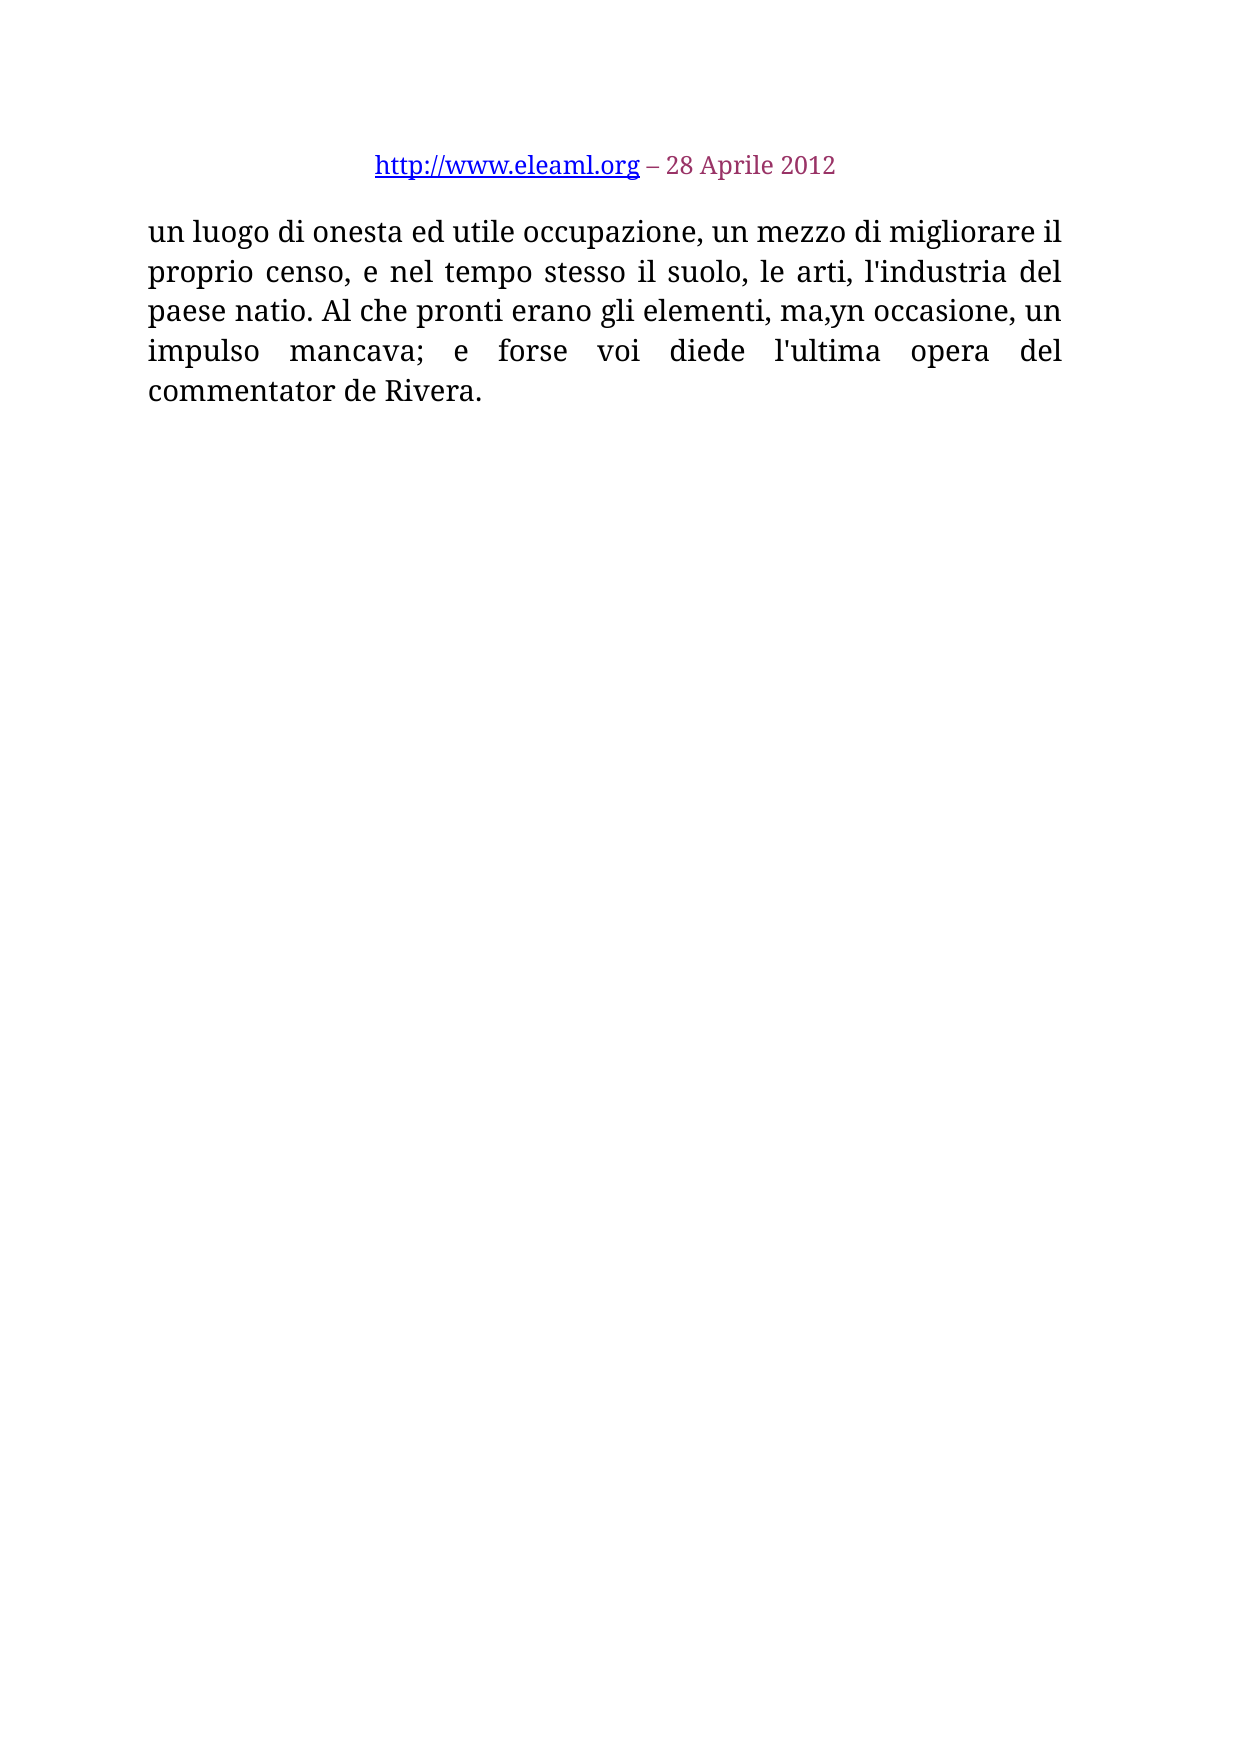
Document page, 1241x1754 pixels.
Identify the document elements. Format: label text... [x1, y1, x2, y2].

text un luogo di onesta ed utile occupazione, un mezzo di migliorare il proprio censo, e nel tempo stesso il suolo, le arti, l'industria del paese natio. Al che pronti erano gli elementi, ma,yn occasione, un impulso mancava; e forse voi diede l'ultima opera del commentator de Rivera. [148, 211, 1063, 409]
